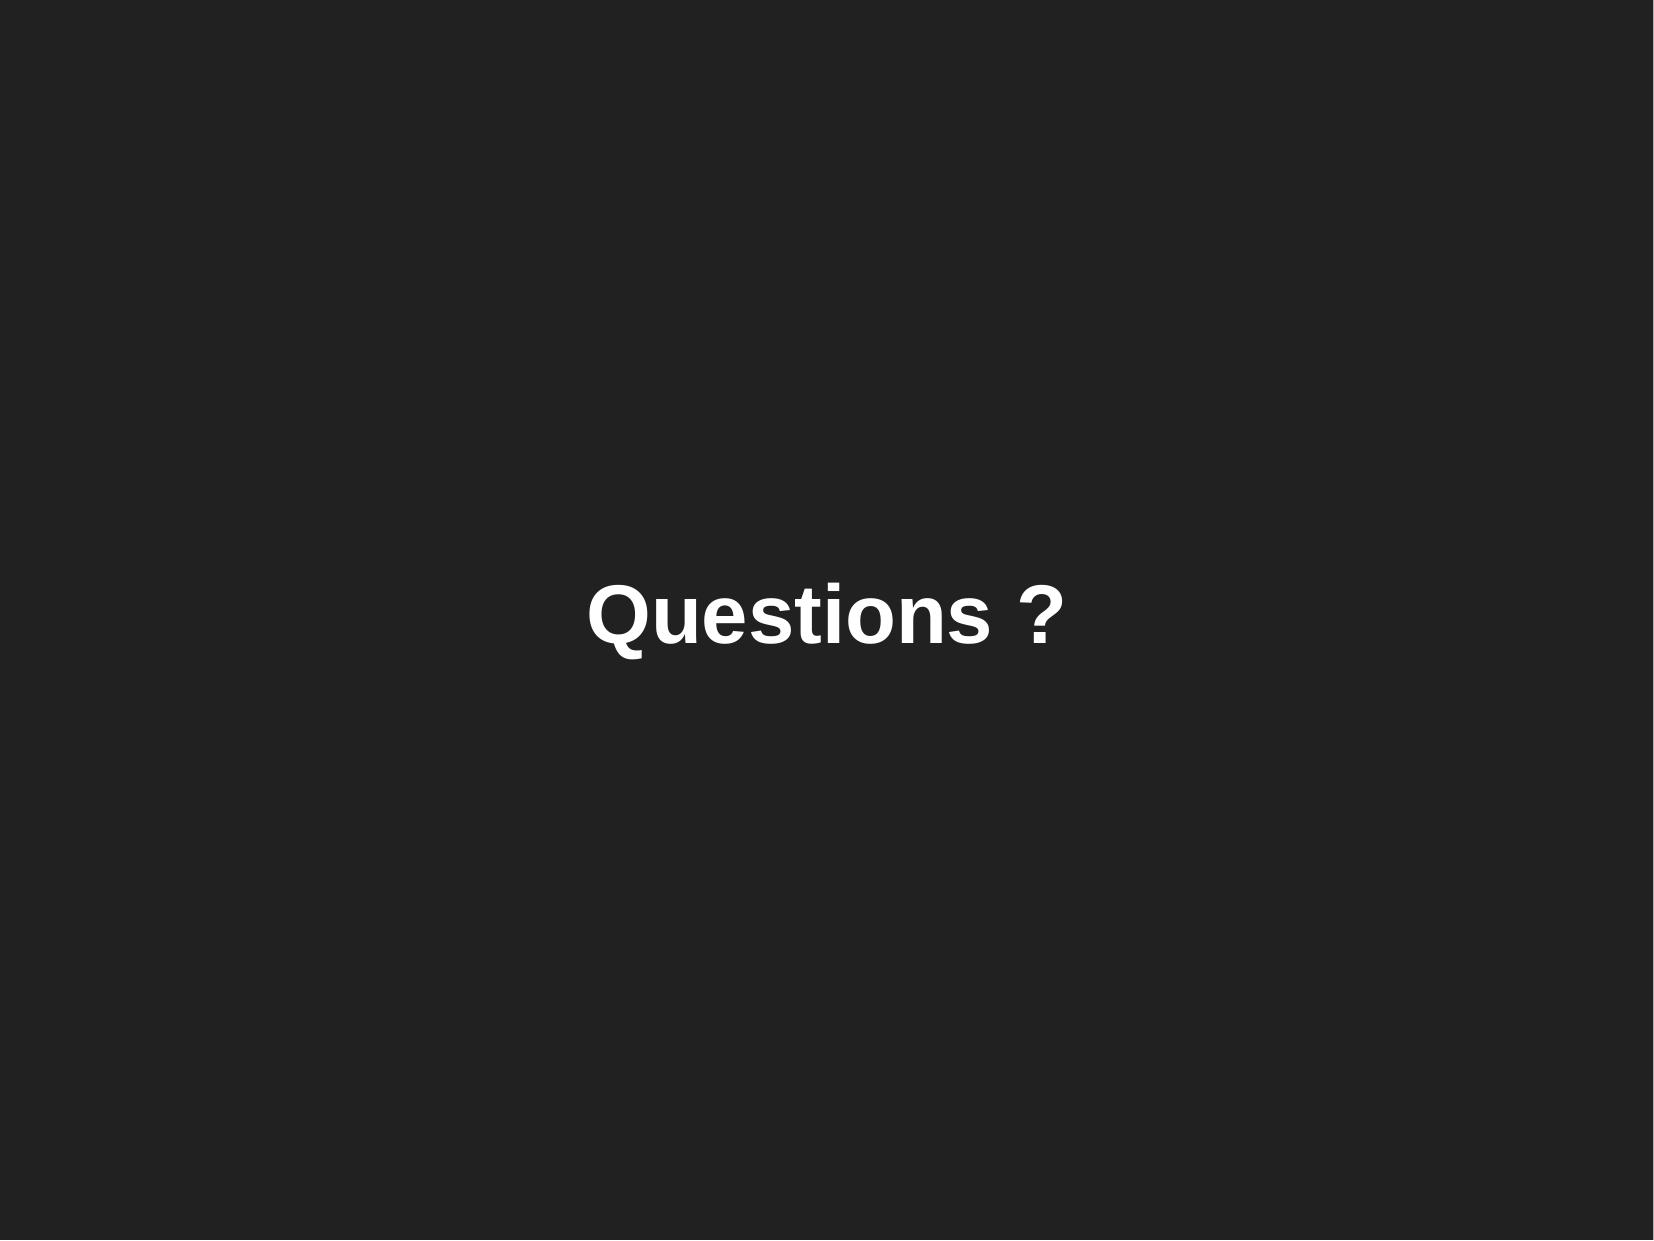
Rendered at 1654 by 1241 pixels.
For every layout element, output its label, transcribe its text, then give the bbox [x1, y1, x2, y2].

text_box Questions ? [82, 134, 1571, 1095]
